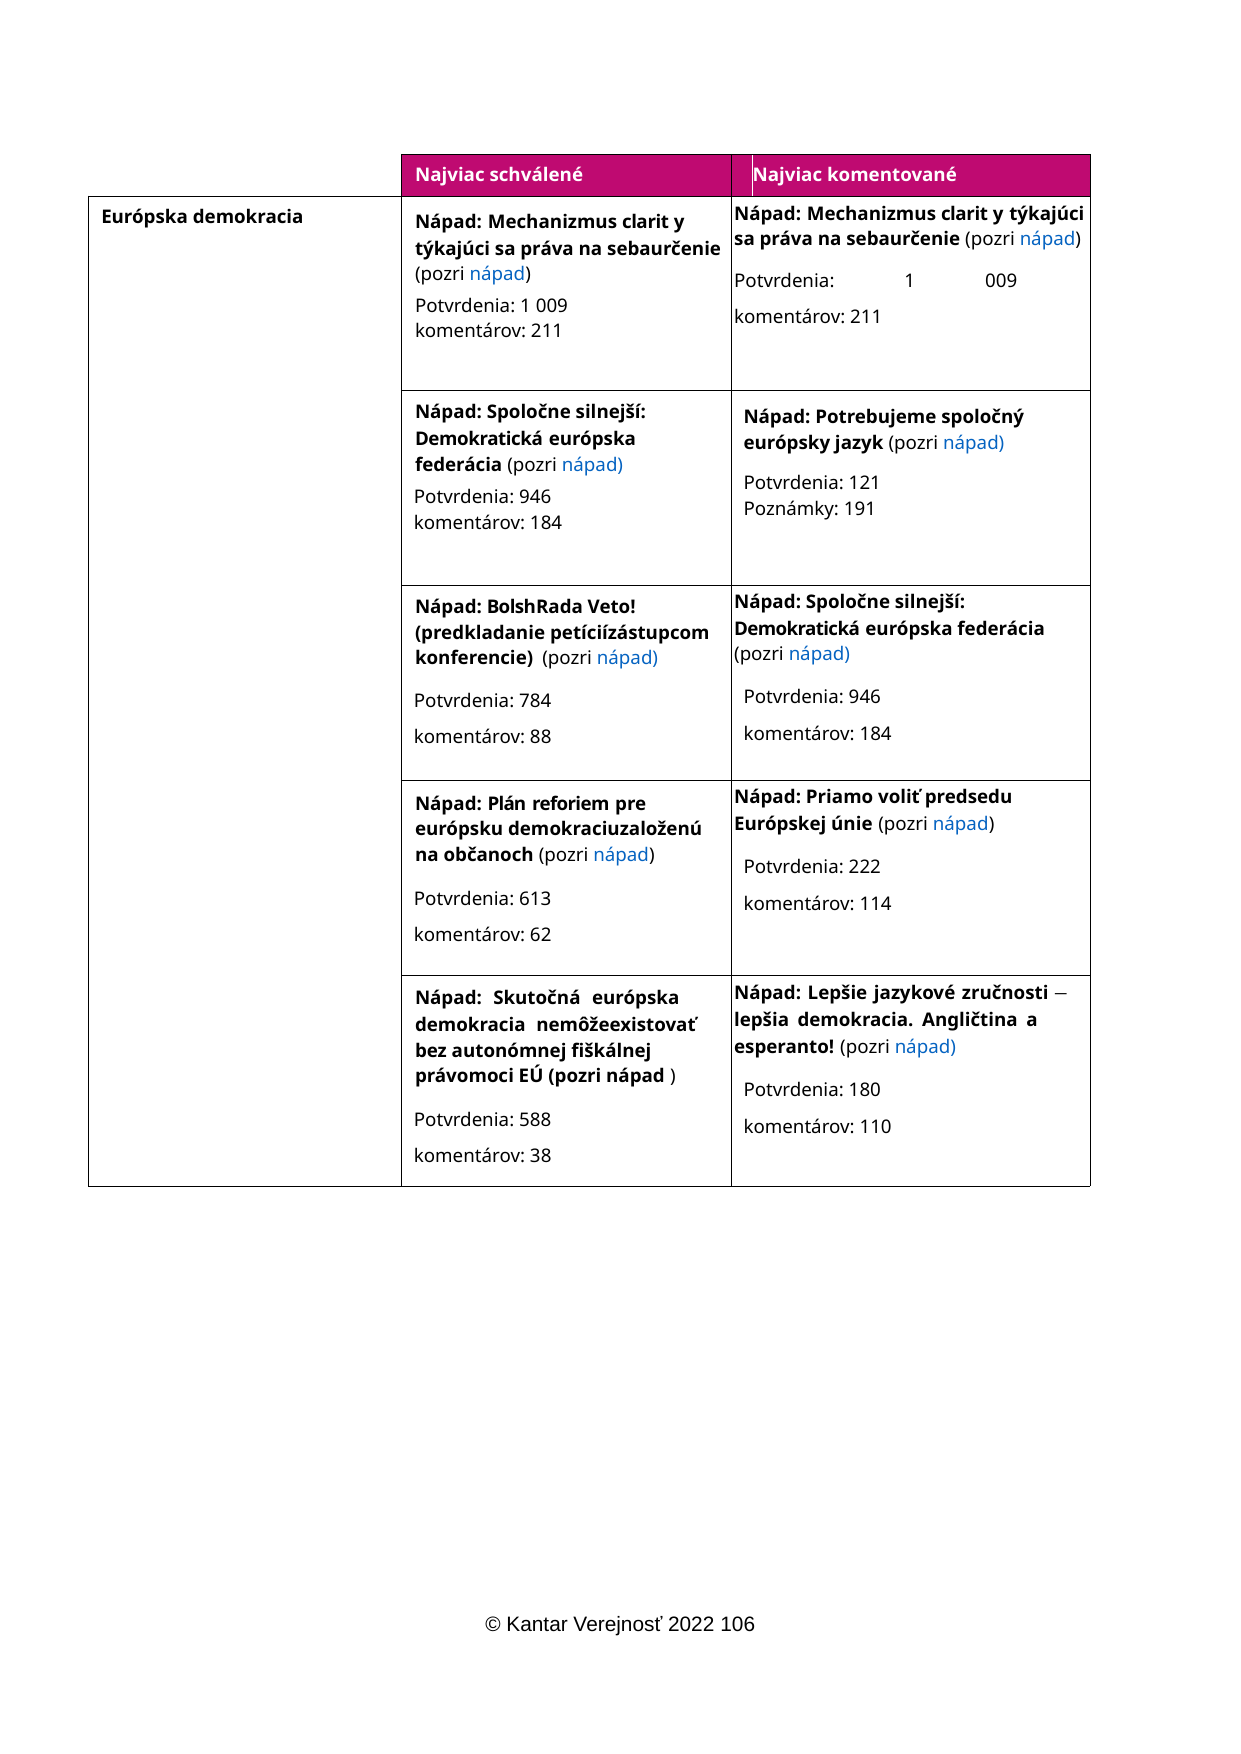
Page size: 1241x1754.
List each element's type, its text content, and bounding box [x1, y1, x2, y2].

table_cell Nápad: Lepšie jazykové zručnosti – lepšia demokracia. Angličtina a esperanto! (pozri nápad) Potvrdenia: 180 komentárov: 110 [732, 976, 1090, 1186]
table_header [89, 154, 401, 196]
table_cell Nápad: Mechanizmus clarit y týkajúci sa práva na sebaurčenie (pozri nápad) Potvrdenia: 1 009 komentárov: 211 [402, 197, 731, 390]
table_header Najviac komentované [753, 155, 1064, 196]
table_cell Nápad: Plán reforiem pre európsku demokraciuzaloženú na občanoch (pozri nápad) Potvrdenia: 613 komentárov: 62 [402, 781, 731, 975]
table_cell Nápad: BolshRada Veto! (predkladanie petíciízástupcom konferencie) (pozri nápad) Potvrdenia: 784 komentárov: 88 [402, 586, 731, 780]
table_cell Nápad: Priamo voliť predsedu Európskej únie (pozri nápad) Potvrdenia: 222 komentárov: 114 [732, 781, 1090, 975]
table_cell Nápad: Mechanizmus clarit y týkajúci sa práva na sebaurčenie (pozri nápad) Potvrdenia: 1 009 komentárov: 211 [732, 197, 1090, 390]
table_cell Nápad: Spoločne silnejší: Demokratická európska federácia (pozri nápad) Potvrdenia: 946 komentárov: 184 [732, 586, 1090, 780]
table_header [718, 155, 731, 196]
table_header [732, 155, 752, 196]
table_header Najviac schválené [415, 155, 718, 196]
table_cell Nápad: Skutočná európska demokracia nemôžeexistovať bez autonómnej fiškálnej právomoci EÚ (pozri nápad ) Potvrdenia: 588 komentárov: 38 [402, 976, 731, 1186]
table_cell Nápad: Potrebujeme spoločný európsky jazyk (pozri nápad) Potvrdenia: 121 Poznámky: 191 [732, 391, 1090, 585]
table_cell Európska demokracia [89, 197, 401, 1186]
table_header [402, 155, 415, 196]
table_header [1064, 155, 1090, 196]
table_cell Nápad: Spoločne silnejší: Demokratická európska federácia (pozri nápad) Potvrdenia: 946 komentárov: 184 [402, 391, 731, 585]
